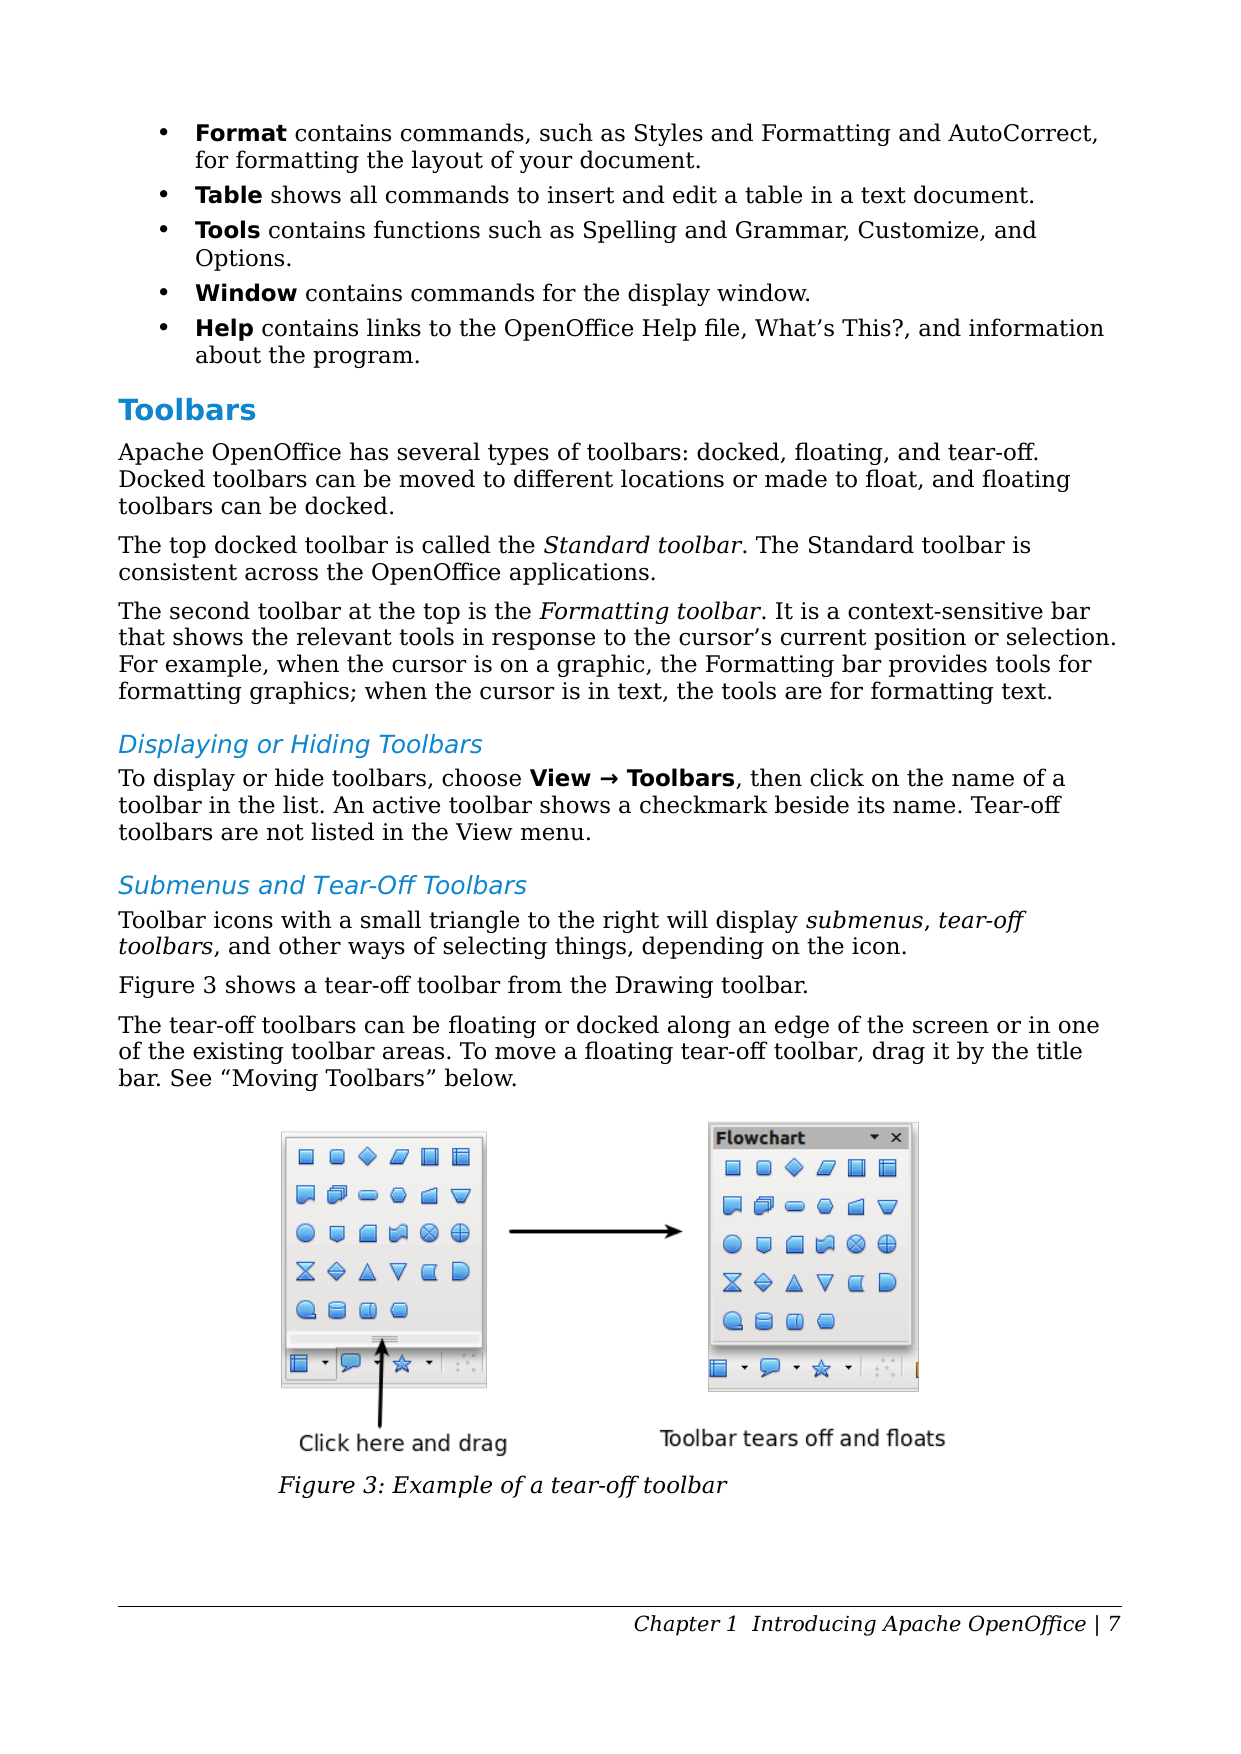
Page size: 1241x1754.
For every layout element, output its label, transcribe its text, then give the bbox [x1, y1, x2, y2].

list Help contains links to the OpenOffice Help file, What’s This?, and information about the program. [156, 313, 1122, 369]
text Toolbar icons with a small triangle to the right will display submenus, tear-off toolbars, and other ways of selecting things, depending on the icon. [118, 907, 1122, 960]
text The top docked toolbar is called the Standard toolbar. The Standard toolbar is consistent across the OpenOffice applications. [118, 532, 1122, 585]
text Figure 3 shows a tear-off toolbar from the Drawing toolbar. [118, 973, 1122, 999]
text Figure 3: Example of a tear-off toolbar [278, 1472, 955, 1499]
subtitle Displaying or Hiding Toolbars [118, 730, 1122, 759]
text The tear-off toolbars can be floating or docked along an edge of the screen or in one of the existing toolbar areas. To move a floating tear-off toolbar, drag it by the title bar. See “Moving Toolbars” below. [118, 1012, 1122, 1092]
text The second toolbar at the top is the Formatting toolbar. It is a context-sensitive bar that shows the relevant tools in response to the cursor’s current position or selection. For example, when the cursor is on a graphic, the Formatting bar provides tools for formatting graphics; when the cursor is in text, the tools are for formatting text. [118, 598, 1122, 704]
subtitle Submenus and Tear-Off Toolbars [118, 871, 1122, 900]
list Tools contains functions such as Spelling and Grammar, Customize, and Options. [156, 216, 1122, 271]
subtitle Toolbars [118, 393, 1122, 427]
list Table shows all commands to insert and edit a table in a text document. [156, 180, 1122, 209]
list Window contains commands for the display window. [156, 278, 1122, 307]
text To display or hide toolbars, choose View → Toolbars, then click on the name of a toolbar in the list. An active toolbar shows a checkmark beside its name. Tear-off toolbars are not listed in the View menu. [118, 766, 1122, 846]
picture [278, 1116, 955, 1466]
text Apache OpenOffice has several types of toolbars: docked, floating, and tear-off. Docked toolbars can be moved to different locations or made to float, and floating toolbars can be docked. [118, 439, 1122, 519]
list Format contains commands, such as Styles and Formatting and AutoCorrect, for formatting the layout of your document. [156, 118, 1122, 174]
